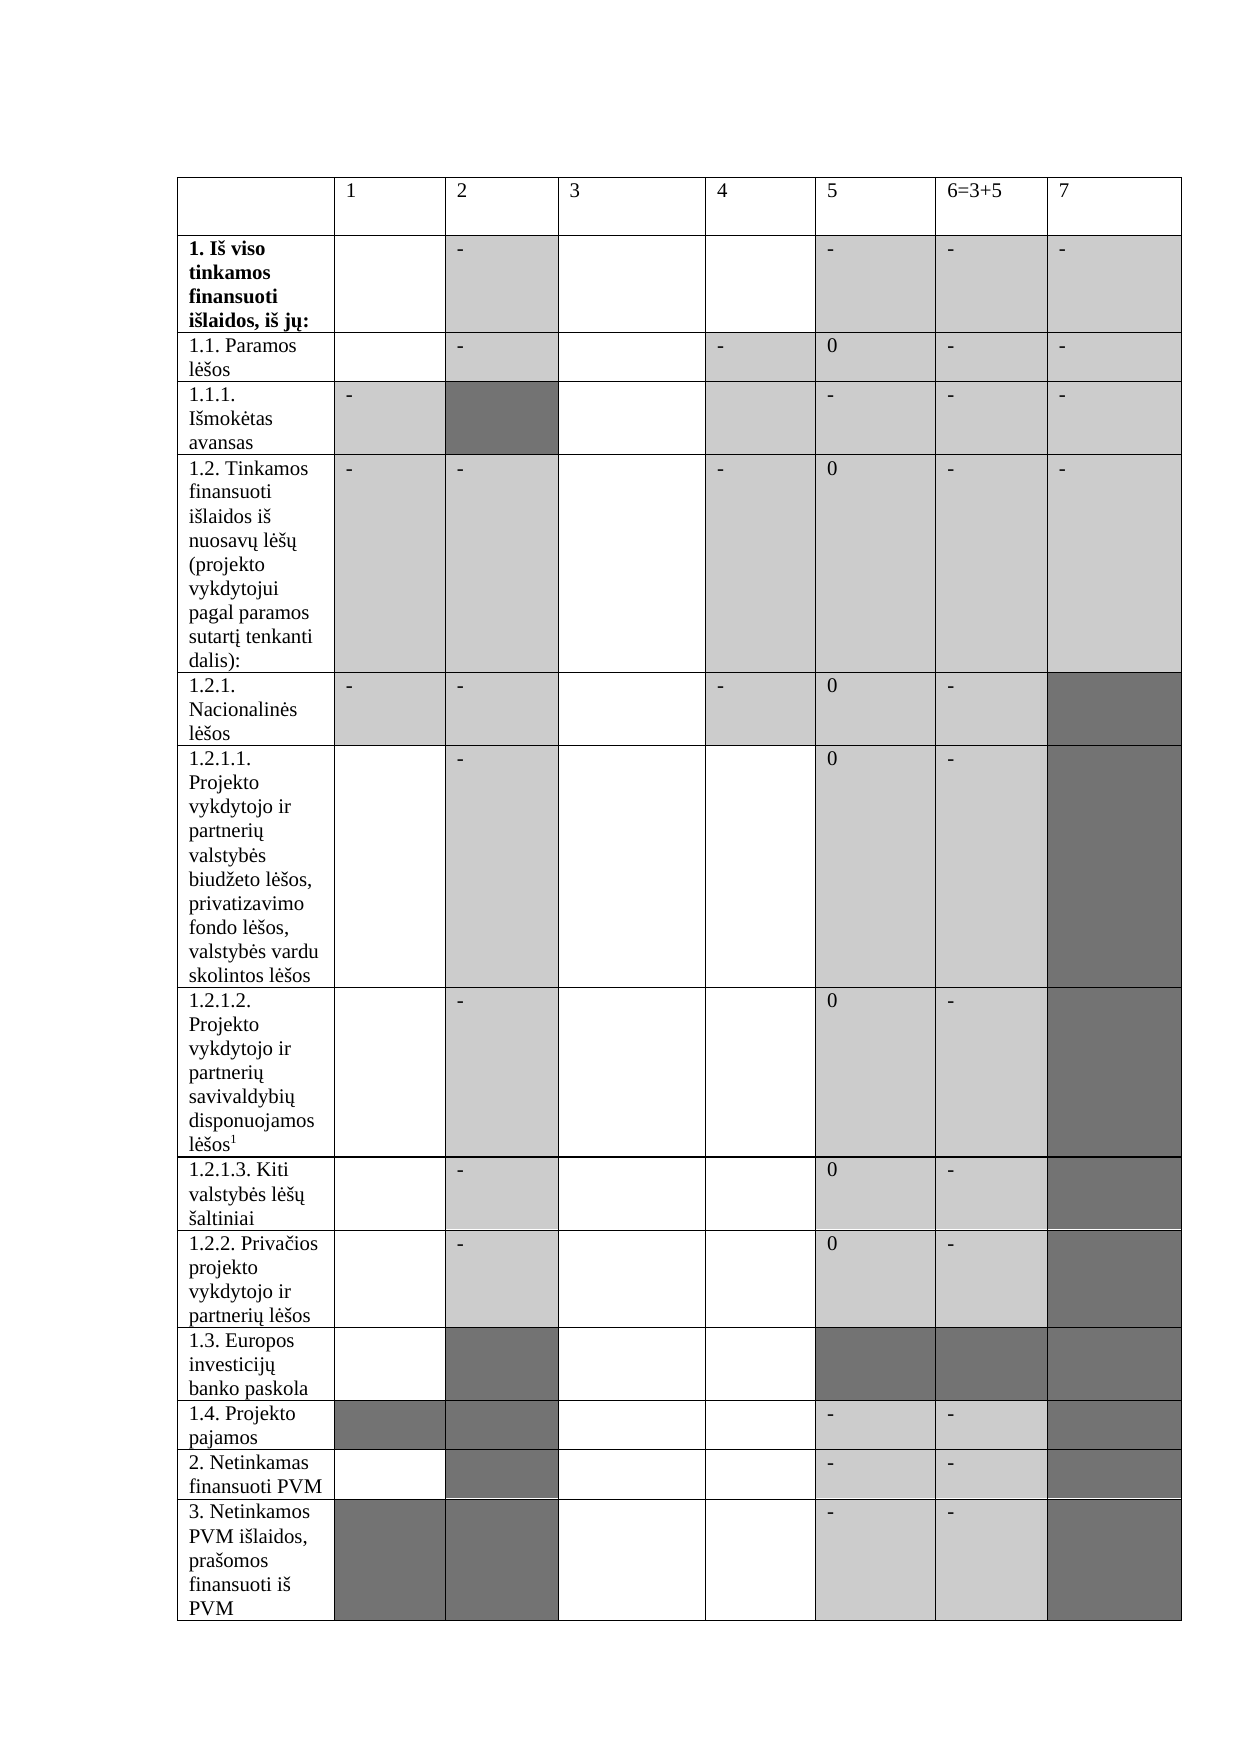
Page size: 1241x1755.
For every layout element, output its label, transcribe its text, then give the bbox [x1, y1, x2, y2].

table_cell - [1048, 236, 1181, 332]
table_cell - [706, 673, 815, 745]
table_cell [446, 1401, 558, 1449]
table_cell - [816, 236, 935, 332]
table_cell - [335, 673, 445, 745]
table_cell 1.2.1.1. Projekto vykdytojo ir partnerių valstybės biudžeto lėšos, privatizavimo fondo lėšos, valstybės vardu skolintos lėšos [178, 746, 334, 987]
table_cell - [446, 1231, 558, 1327]
table_cell - [335, 455, 445, 672]
table_cell [446, 1328, 558, 1400]
table_cell [559, 988, 705, 1156]
table_cell [559, 236, 705, 332]
table_cell [1048, 1401, 1181, 1449]
table_cell 1.2. Tinkamos finansuoti išlaidos iš nuosavų lėšų (projekto vykdytojui pagal paramos sutartį tenkanti dalis): [178, 455, 334, 672]
table_cell 6=3+5 [936, 178, 1047, 235]
table_cell - [936, 1401, 1047, 1449]
table_cell - [936, 1450, 1047, 1498]
table_cell - [816, 1401, 935, 1449]
table_cell [335, 1401, 445, 1449]
table_cell [446, 1450, 558, 1498]
table_cell [816, 1328, 935, 1400]
table_cell [706, 382, 815, 454]
table_cell 2. Netinkamas finansuoti PVM [178, 1450, 334, 1498]
table_cell [335, 988, 445, 1156]
table_cell [335, 1328, 445, 1400]
table_cell - [936, 1158, 1047, 1229]
table_cell 0 [816, 746, 935, 987]
table_cell - [936, 455, 1047, 672]
table_cell 1.2.2. Privačios projekto vykdytojo ir partnerių lėšos [178, 1231, 334, 1327]
table_cell - [816, 1450, 935, 1498]
table_cell - [936, 746, 1047, 987]
table_cell 1.4. Projekto pajamos [178, 1401, 334, 1449]
table_cell - [936, 382, 1047, 454]
table_cell - [446, 988, 558, 1156]
table_cell [1048, 673, 1181, 745]
table_cell [1048, 1450, 1181, 1498]
table_cell [1048, 746, 1181, 987]
table_cell 0 [816, 455, 935, 672]
table_cell - [446, 333, 558, 381]
table_cell [446, 1500, 558, 1620]
table_cell 1.1.1. Išmokėtas avansas [178, 382, 334, 454]
table_cell 2 [446, 178, 558, 235]
table_cell 0 [816, 333, 935, 381]
table_cell - [936, 673, 1047, 745]
table_cell 1 [335, 178, 445, 235]
table_cell [559, 1231, 705, 1327]
table_cell - [706, 333, 815, 381]
table_cell [706, 1328, 815, 1400]
table_cell 1. Iš viso tinkamos finansuoti išlaidos, iš jų: [178, 236, 334, 332]
table_cell - [446, 236, 558, 332]
table_cell - [936, 988, 1047, 1156]
table_cell [335, 1450, 445, 1498]
table_cell 0 [816, 1158, 935, 1229]
table_cell [335, 746, 445, 987]
table_cell [335, 236, 445, 332]
table_cell - [1048, 333, 1181, 381]
table_cell [936, 1328, 1047, 1400]
table_cell 3 [559, 178, 705, 235]
table_cell [559, 1500, 705, 1620]
table_cell [1048, 1328, 1181, 1400]
table_cell 3. Netinkamos PVM išlaidos, prašomos finansuoti iš PVM [178, 1500, 334, 1620]
table_cell 1.2.1.2. Projekto vykdytojo ir partnerių savivaldybių disponuojamos lėšos1 [178, 988, 334, 1156]
table_cell [559, 1158, 705, 1229]
table_cell [559, 1450, 705, 1498]
table_cell [706, 236, 815, 332]
table_cell [559, 455, 705, 672]
table_cell [1048, 1500, 1181, 1620]
table_cell [335, 333, 445, 381]
table_cell 4 [706, 178, 815, 235]
table_cell - [816, 382, 935, 454]
table_cell - [1048, 455, 1181, 672]
table_cell [559, 673, 705, 745]
table_cell - [706, 455, 815, 672]
table_cell [559, 1328, 705, 1400]
table_cell [706, 746, 815, 987]
table_cell [446, 382, 558, 454]
table_cell - [1048, 382, 1181, 454]
table_cell - [446, 455, 558, 672]
table_cell 1.2.1.3. Kiti valstybės lėšų šaltiniai [178, 1158, 334, 1229]
table_cell [1048, 1231, 1181, 1327]
table_cell [335, 1231, 445, 1327]
table_cell [178, 178, 334, 235]
table_cell [335, 1158, 445, 1229]
table_cell [706, 1450, 815, 1498]
table_cell [335, 1500, 445, 1620]
table_cell - [816, 1500, 935, 1620]
table_cell - [446, 1158, 558, 1229]
table_cell [706, 1231, 815, 1327]
table_cell 0 [816, 988, 935, 1156]
table_cell [706, 988, 815, 1156]
table_cell [559, 333, 705, 381]
table_cell 0 [816, 1231, 935, 1327]
table_cell 1.2.1. Nacionalinės lėšos [178, 673, 334, 745]
table_cell 1.3. Europos investicijų banko paskola [178, 1328, 334, 1400]
table_cell - [936, 333, 1047, 381]
table_cell [559, 746, 705, 987]
table_cell - [936, 1500, 1047, 1620]
table_cell 1.1. Paramos lėšos [178, 333, 334, 381]
table_cell [706, 1158, 815, 1229]
table_cell 0 [816, 673, 935, 745]
table_cell - [446, 746, 558, 987]
table_cell - [936, 1231, 1047, 1327]
table_cell - [446, 673, 558, 745]
table_cell [706, 1500, 815, 1620]
table_cell 7 [1048, 178, 1181, 235]
table_cell [1048, 988, 1181, 1156]
table_cell [1048, 1158, 1181, 1229]
table_cell [559, 382, 705, 454]
table_cell - [936, 236, 1047, 332]
table_cell 5 [816, 178, 935, 235]
table_cell - [335, 382, 445, 454]
table_cell [706, 1401, 815, 1449]
table_cell [559, 1401, 705, 1449]
